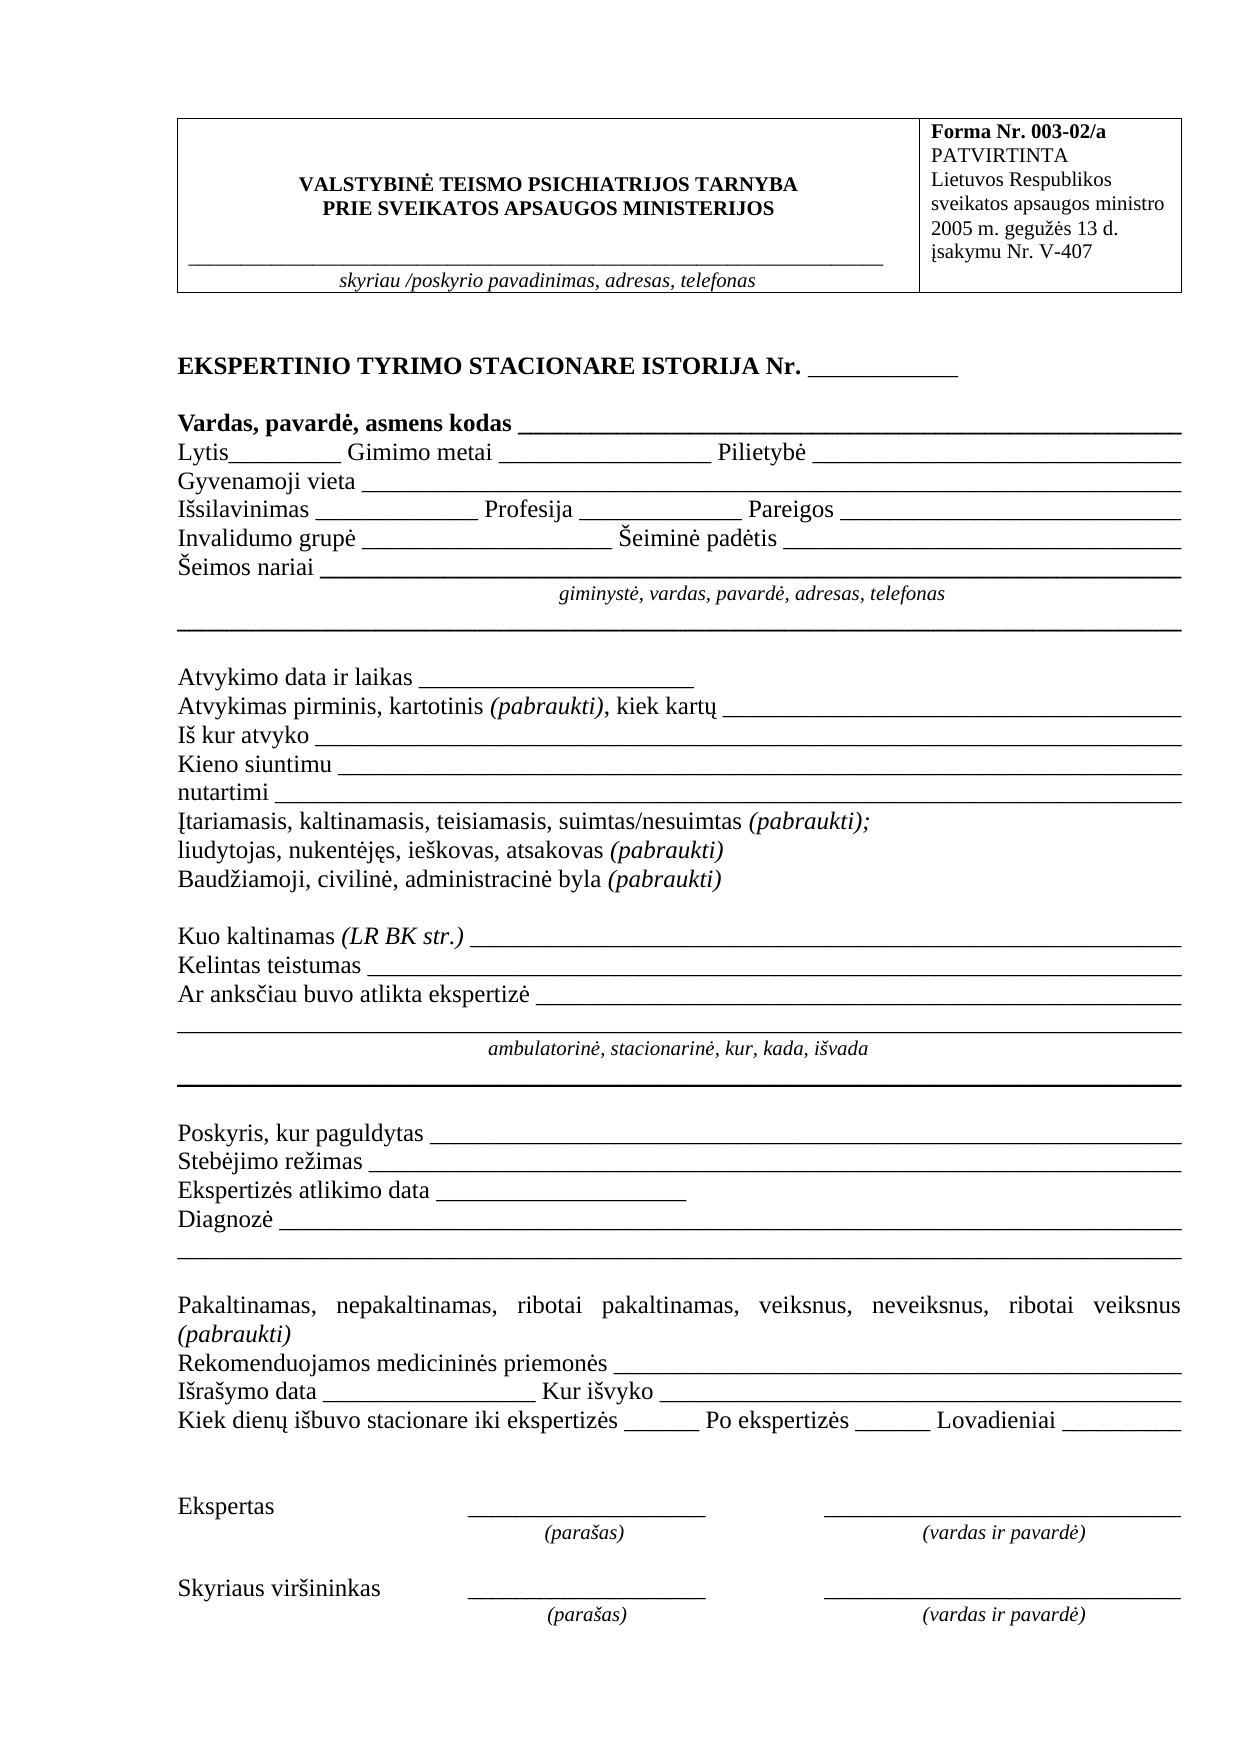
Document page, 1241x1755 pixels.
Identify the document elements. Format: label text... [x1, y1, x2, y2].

text Lytis_________ Gimimo metai _________________ Pilietybė [177, 437, 1181, 466]
text Išsilavinimas _____________ Profesija _____________ Pareigos [177, 494, 1181, 523]
text Ekspertizės atlikimo data ____________________ [177, 1175, 1181, 1204]
text Atvykimas pirminis, kartotinis (pabraukti), kiek kartų [177, 691, 1181, 720]
text liudytojas, nukentėjęs, ieškovas, atsakovas (pabraukti) [177, 835, 1181, 864]
text giminystė, vardas, pavardė, adresas, telefonas [177, 581, 1181, 605]
text Diagnozė [177, 1204, 1181, 1233]
text ambulatorinė, stacionarinė, kur, kada, išvada [177, 1036, 1181, 1060]
text Atvykimo data ir laikas ______________________ [177, 662, 1181, 691]
text Ar anksčiau buvo atlikta ekspertizė [177, 979, 1181, 1007]
text Rekomenduojamos medicininės priemonės [177, 1348, 1181, 1376]
text Išrašymo data _________________ Kur išvyko [177, 1376, 1181, 1405]
text Šeimos nariai [177, 552, 1181, 581]
text (parašas) (vardas ir pavardė) [177, 1602, 1181, 1626]
text (parašas) (vardas ir pavardė) [177, 1520, 1181, 1544]
text Skyriaus viršininkas [177, 1573, 1181, 1602]
text Kelintas teistumas [177, 950, 1181, 979]
text Kuo kaltinamas (LR BK str.) [177, 921, 1181, 950]
table_header VALSTYBINĖ TEISMO PSICHIATRIJOS TARNYBA PRIE SVEIKATOS APSAUGOS MINISTERIJOS skyriau /poskyrio pavadinimas, adresas, telefonas [178, 119, 919, 292]
text Baudžiamoji, civilinė, administracinė byla (pabraukti) [177, 864, 1181, 892]
text Stebėjimo režimas [177, 1146, 1181, 1175]
text Ekspertas [177, 1491, 1181, 1520]
text Invalidumo grupė ____________________ Šeiminė padėtis [177, 523, 1181, 552]
text Gyvenamoji vieta [177, 466, 1181, 494]
text Vardas, pavardė, asmens kodas [177, 408, 1181, 437]
text Įtariamasis, kaltinamasis, teisiamasis, suimtas/nesuimtas (pabraukti); [177, 806, 1181, 835]
text nutartimi [177, 777, 1181, 806]
text EKSPERTINIO TYRIMO STACIONARE ISTORIJA Nr. ____________ [177, 351, 1181, 379]
text Kieno siuntimu [177, 749, 1181, 777]
text Kiek dienų išbuvo stacionare iki ekspertizės ______ Po ekspertizės ______ Lovadieniai [177, 1405, 1181, 1434]
text Poskyris, kur paguldytas [177, 1118, 1181, 1146]
text Iš kur atvyko [177, 720, 1181, 749]
text Pakaltinamas, nepakaltinamas, ribotai pakaltinamas, veiksnus, neveiksnus, ribotai veiksnus (pabraukti) [177, 1290, 1181, 1348]
table_header Forma Nr. 003-02/a PATVIRTINTA Lietuvos Respublikos sveikatos apsaugos ministro 2005 m. gegužės 13 d. įsakymu Nr. V-407 [920, 119, 1181, 292]
